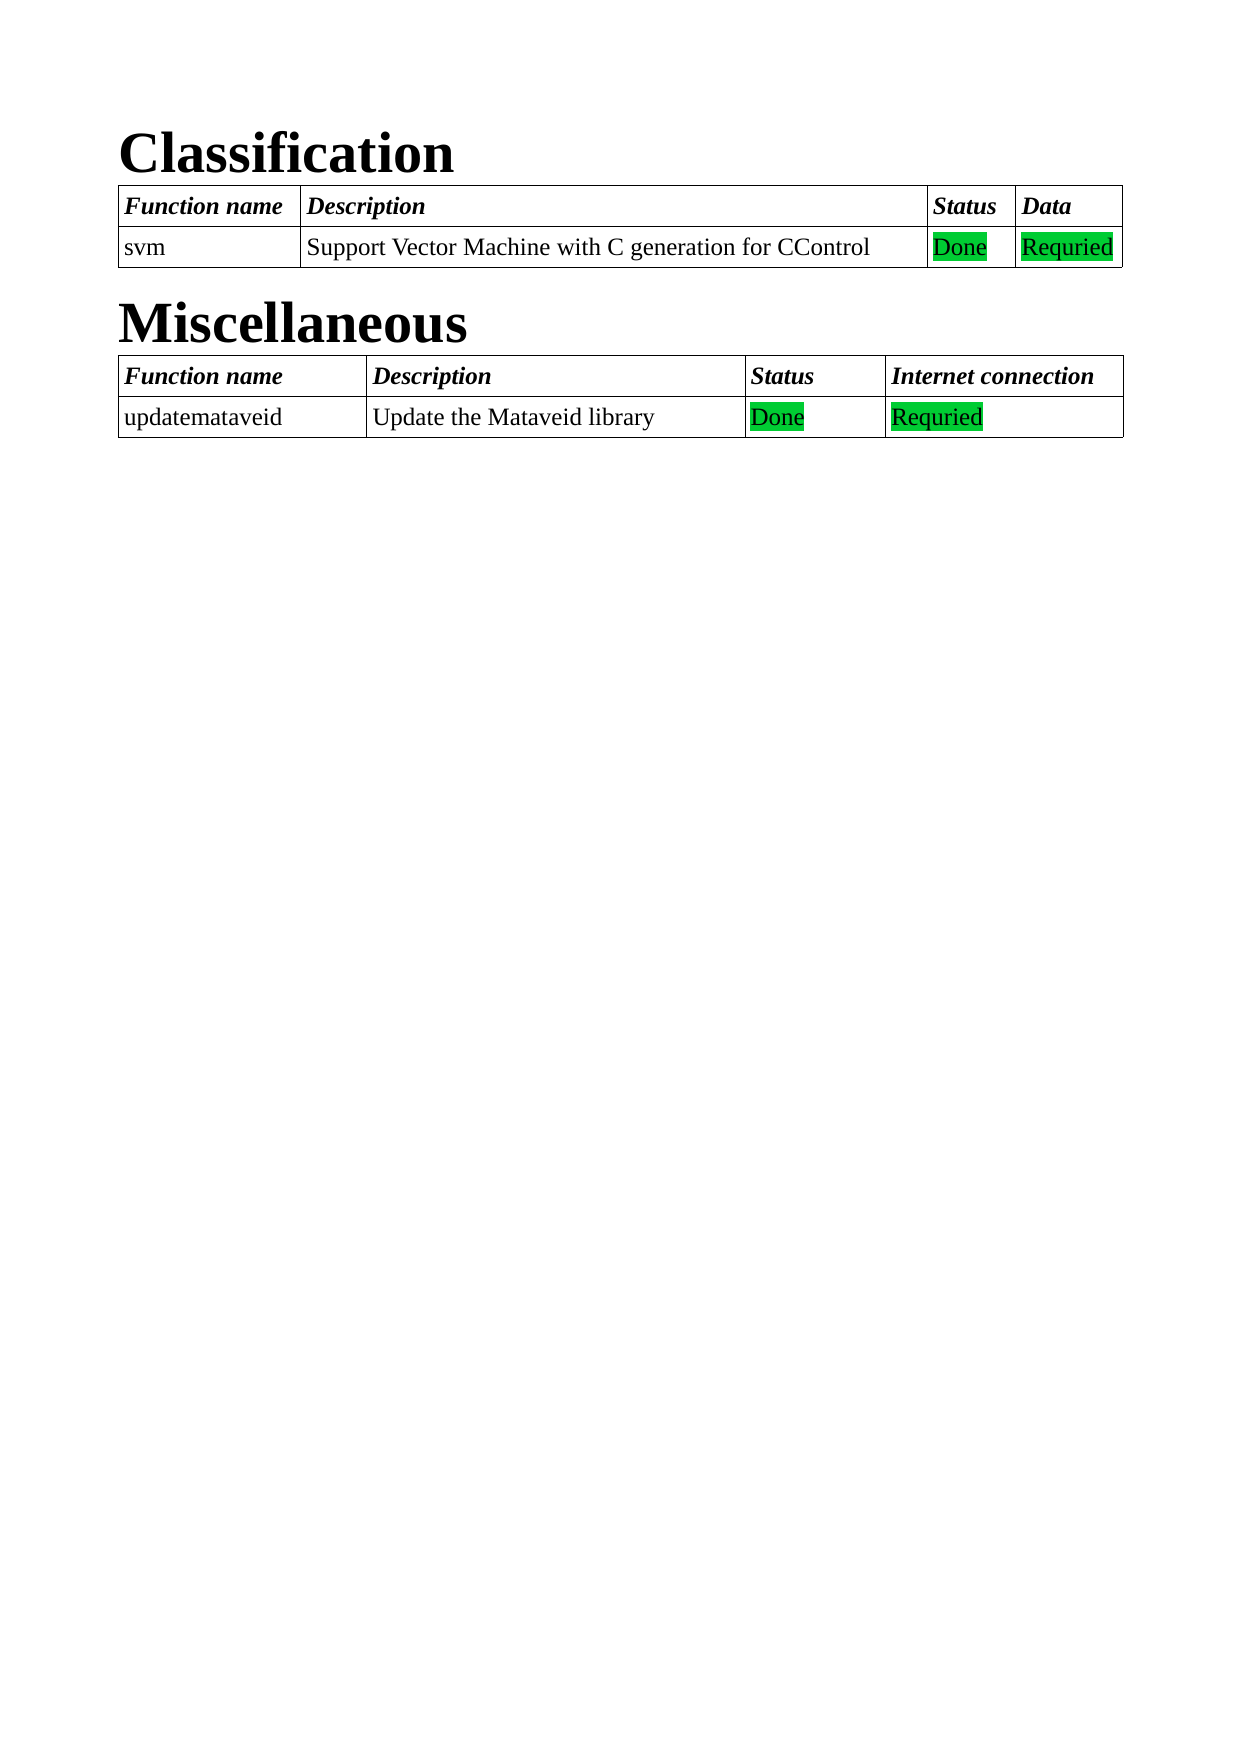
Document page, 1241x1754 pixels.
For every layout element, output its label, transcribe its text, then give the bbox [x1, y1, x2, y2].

subtitle Classification [118, 118, 1122, 185]
table_header Description [301, 186, 927, 226]
table_header Function name [119, 186, 300, 226]
table_cell Done [928, 227, 1015, 267]
table_header Status [928, 186, 1015, 226]
table_cell Requried [886, 397, 1123, 437]
table_header Description [367, 356, 745, 396]
table_cell updatemataveid [119, 397, 366, 437]
table_cell Done [746, 397, 885, 437]
table_header Internet connection [886, 356, 1123, 396]
table_header Function name [119, 356, 366, 396]
table_cell Support Vector Machine with C generation for CControl [301, 227, 927, 267]
table_header Data [1016, 186, 1122, 226]
table_header Status [746, 356, 885, 396]
table_cell Requried [1016, 227, 1122, 267]
table_cell svm [119, 227, 300, 267]
table_cell Update the Mataveid library [367, 397, 745, 437]
subtitle Miscellaneous [118, 288, 1122, 355]
